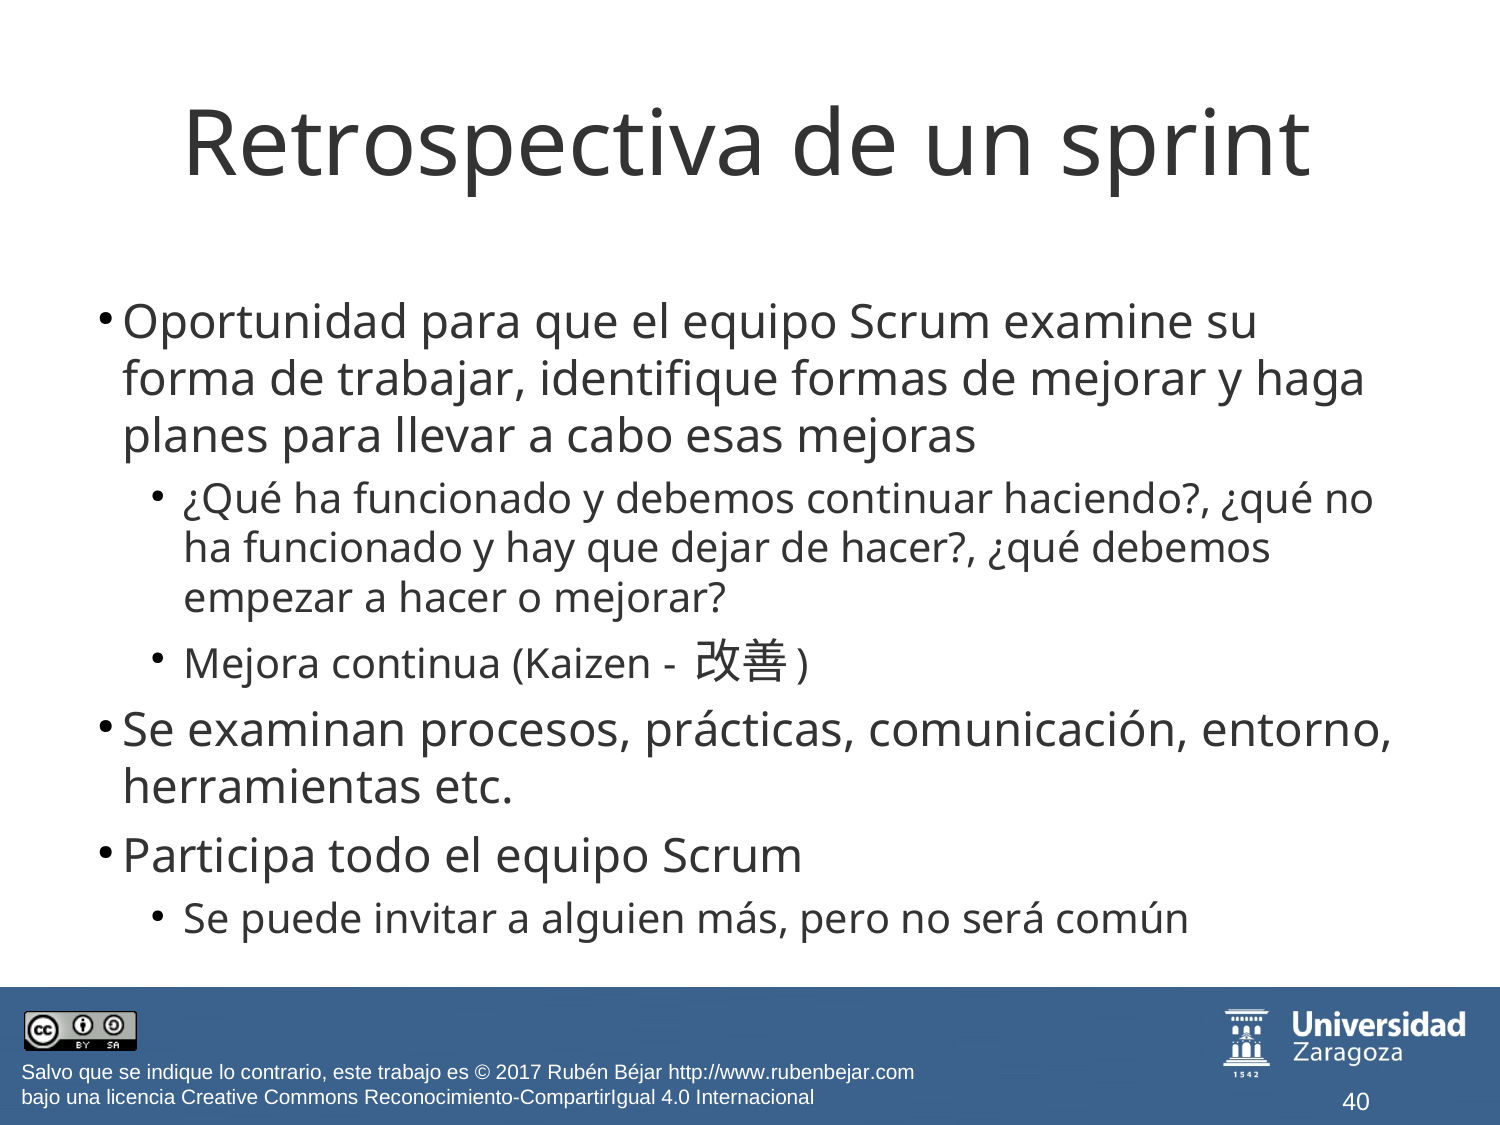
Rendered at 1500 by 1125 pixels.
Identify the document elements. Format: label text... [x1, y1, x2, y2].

list Oportunidad para que el equipo Scrum examine su forma de trabajar, identifique formas de mejorar y haga planes para llevar a cabo esas mejoras ¿Qué ha funcionado y debemos continuar haciendo?, ¿qué no ha funcionado y hay que dejar de hacer?, ¿qué debemos empezar a hacer o mejorar? Mejora continua (Kaizen - 改善) Se examinan procesos, prácticas, comunicación, entorno, herramientas etc. Participa todo el equipo Scrum Se puede invitar a alguien más, pero no será común [82, 283, 1418, 957]
title Retrospectiva de un sprint [74, 21, 1420, 257]
picture [0, 987, 1500, 1125]
